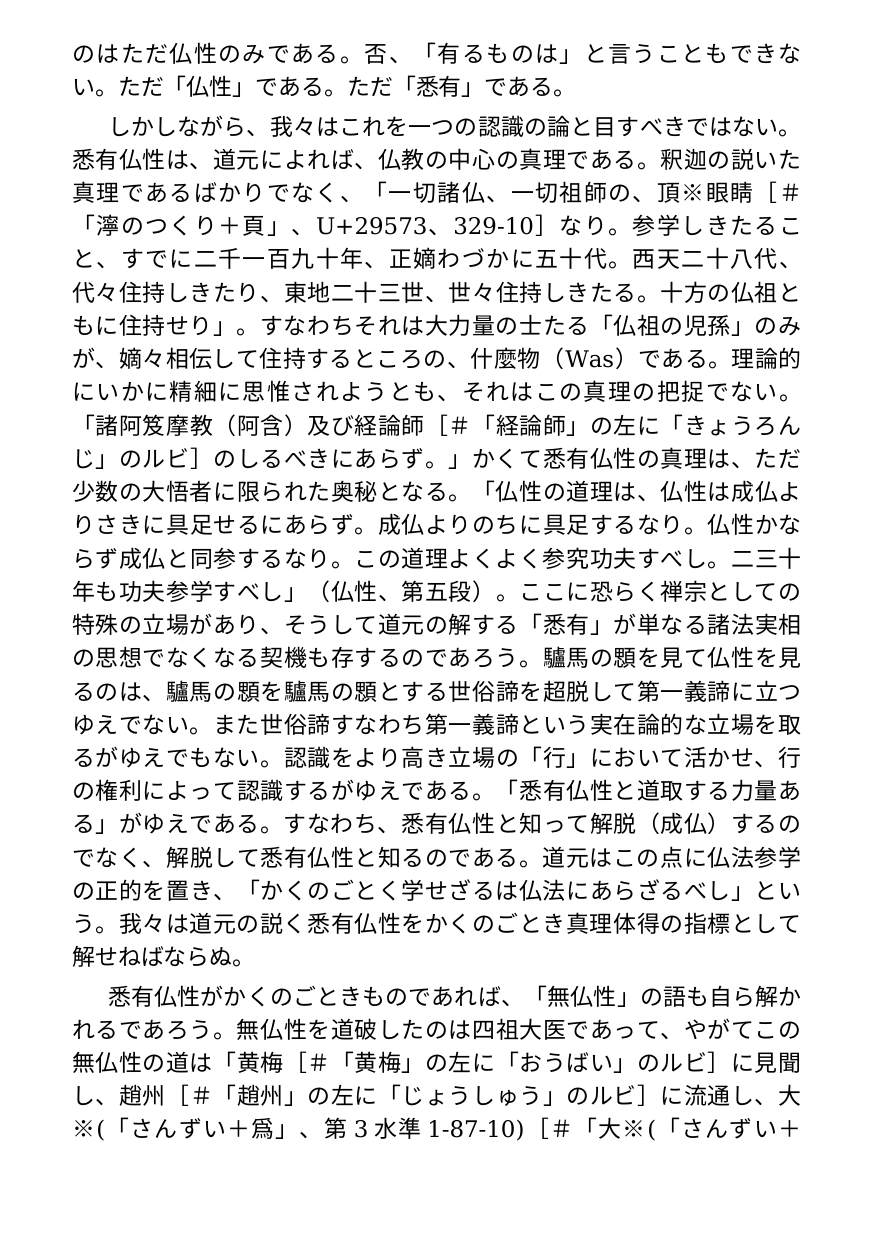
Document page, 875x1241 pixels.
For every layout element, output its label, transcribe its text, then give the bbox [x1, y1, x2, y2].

text のはただ仏性のみである。否、「有るものは」と言うこともできない。ただ「仏性」である。ただ「悉有」である。 [72, 36, 802, 102]
text しかしながら、我々はこれを一つの認識の論と目すべきではない。悉有仏性は、道元によれば、仏教の中心の真理である。釈迦の説いた真理であるばかりでなく、「一切諸仏、一切祖師の、頂※眼睛［＃「濘のつくり＋頁」、U+29573、329-10］なり。参学しきたること、すでに二千一百九十年、正嫡わづかに五十代。西天二十八代、代々住持しきたり、東地二十三世、世々住持しきたる。十方の仏祖ともに住持せり」。すなわちそれは大力量の士たる「仏祖の児孫」のみが、嫡々相伝して住持するところの、什麼物（Was）である。理論的にいかに精細に思惟されようとも、それはこの真理の把捉でない。「諸阿笈摩教（阿含）及び経論師［＃「経論師」の左に「きょうろんじ」のルビ］のしるべきにあらず。」かくて悉有仏性の真理は、ただ少数の大悟者に限られた奥秘となる。「仏性の道理は、仏性は成仏よりさきに具足せるにあらず。成仏よりのちに具足するなり。仏性かならず成仏と同参するなり。この道理よくよく参究功夫すべし。二三十年も功夫参学すべし」（仏性、第五段）。ここに恐らく禅宗としての特殊の立場があり、そうして道元の解する「悉有」が単なる諸法実相の思想でなくなる契機も存するのであろう。驢馬の顋を見て仏性を見るのは、驢馬の顋を驢馬の顋とする世俗諦を超脱して第一義諦に立つゆえでない。また世俗諦すなわち第一義諦という実在論的な立場を取るがゆえでもない。認識をより高き立場の「行」において活かせ、行の権利によって認識するがゆえである。「悉有仏性と道取する力量ある」がゆえである。すなわち、悉有仏性と知って解脱（成仏）するのでなく、解脱して悉有仏性と知るのである。道元はこの点に仏法参学の正的を置き、「かくのごとく学せざるは仏法にあらざるべし」という。我々は道元の説く悉有仏性をかくのごとき真理体得の指標として解せねばならぬ。 [72, 108, 802, 972]
text 悉有仏性がかくのごときものであれば、「無仏性」の語も自ら解かれるであろう。無仏性を道破したのは四祖大医であって、やがてこの無仏性の道は「黄梅［＃「黄梅」の左に「おうばい」のルビ］に見聞し、趙州［＃「趙州」の左に「じょうしゅう」のルビ］に流通し、大※(「さんずい＋爲」、第3水準1-87-10)［＃「大※(「さんずい＋ [72, 978, 802, 1144]
